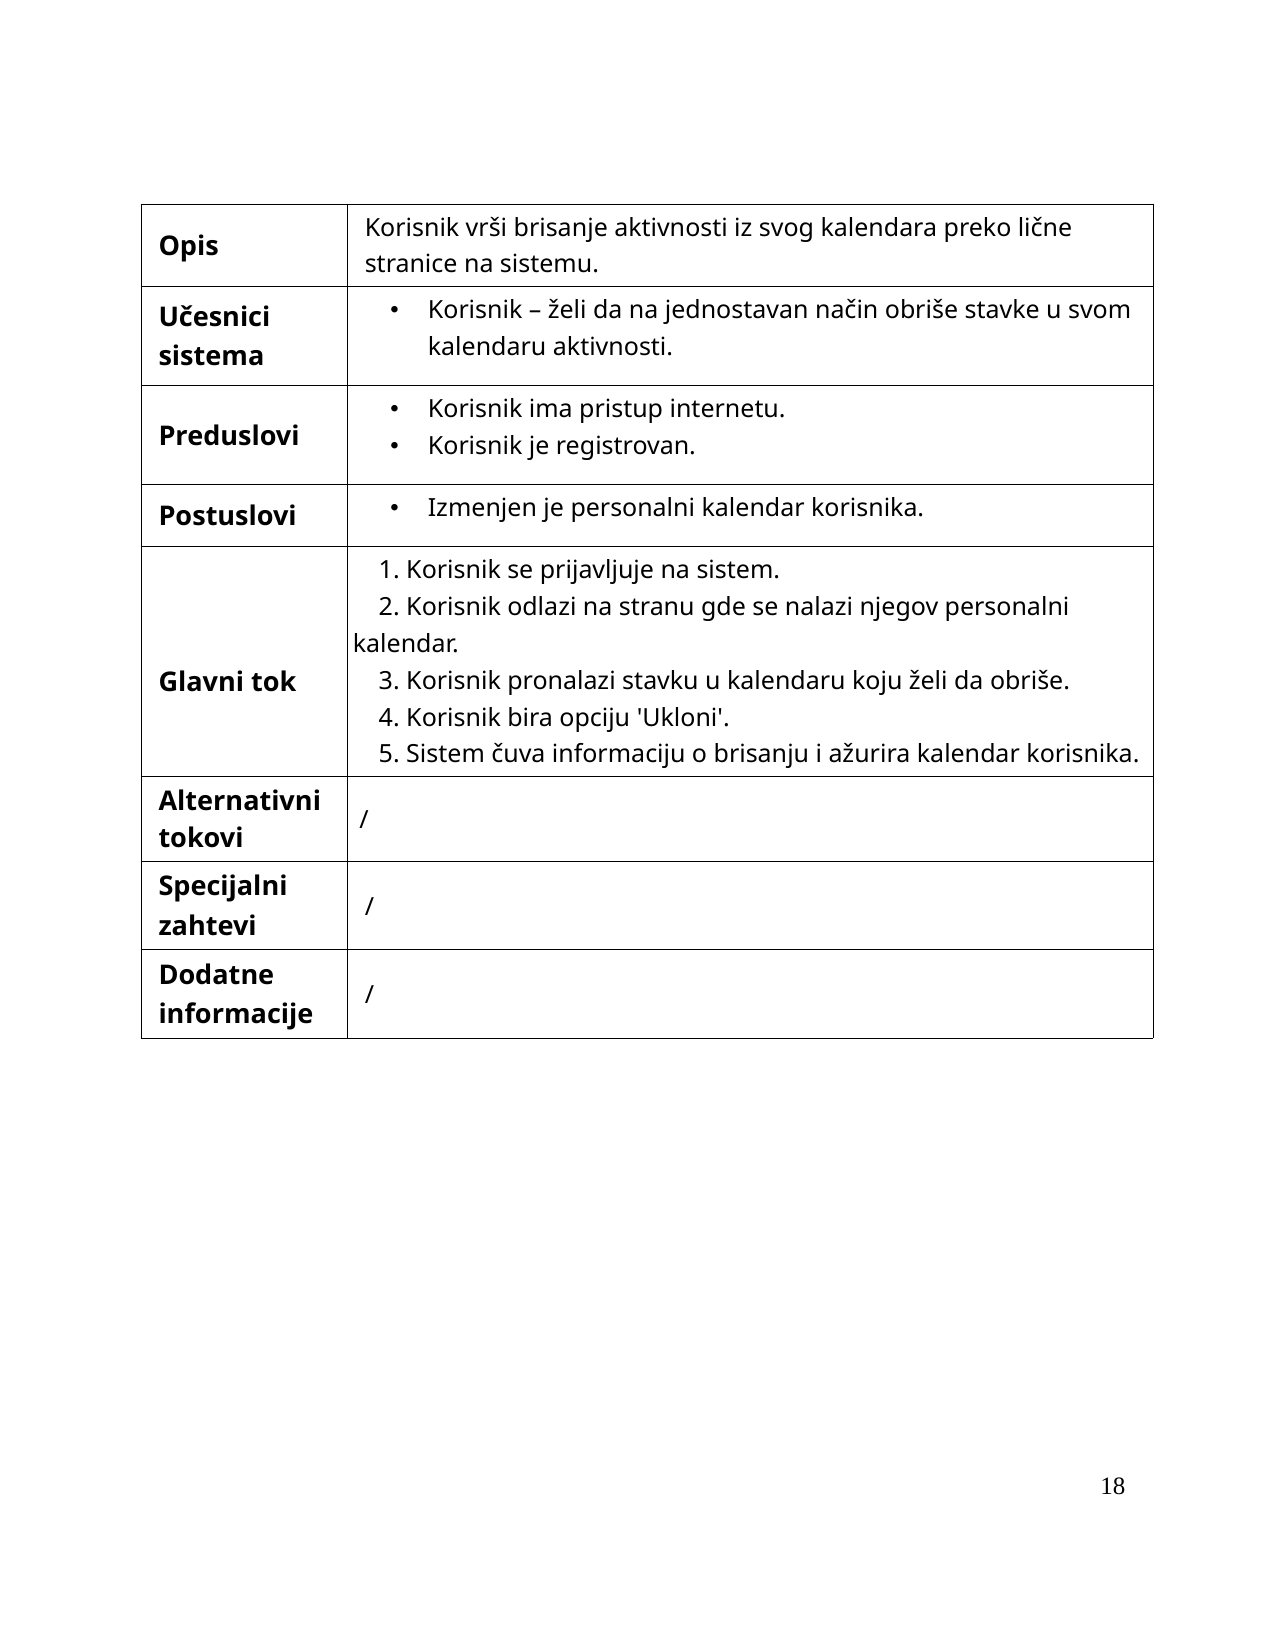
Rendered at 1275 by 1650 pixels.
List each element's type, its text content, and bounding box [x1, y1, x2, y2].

table_cell Alternativni tokovi [142, 777, 347, 861]
table_cell / [348, 777, 1153, 861]
table_cell / [348, 950, 1153, 1037]
table_header Opis [142, 205, 347, 286]
table_cell 1. Korisnik se prijavljuje na sistem. 2. Korisnik odlazi na stranu gde se nalazi njegov personalni kalendar. 3. Korisnik pronalazi stavku u kalendaru koju želi da obriše. 4. Korisnik bira opciju 'Ukloni'. 5. Sistem čuva informaciju o brisanju i ažurira kalendar korisnika. [348, 547, 1153, 776]
table_cell Preduslovi [142, 386, 347, 484]
table_cell / [348, 862, 1153, 949]
table_cell Glavni tok [142, 547, 347, 776]
table_cell Izmenjen je personalni kalendar korisnika. [348, 485, 1153, 546]
table_cell Korisnik – želi da na jednostavan način obriše stavke u svom kalendaru aktivnosti. [348, 287, 1153, 385]
table_cell Postuslovi [142, 485, 347, 546]
table_cell Korisnik ima pristup internetu. Korisnik je registrovan. [348, 386, 1153, 484]
table_cell Dodatne informacije [142, 950, 347, 1037]
table_cell Specijalni zahtevi [142, 862, 347, 949]
table_cell Učesnici sistema [142, 287, 347, 385]
table_header Korisnik vrši brisanje aktivnosti iz svog kalendara preko lične stranice na sistemu. [348, 205, 1153, 286]
